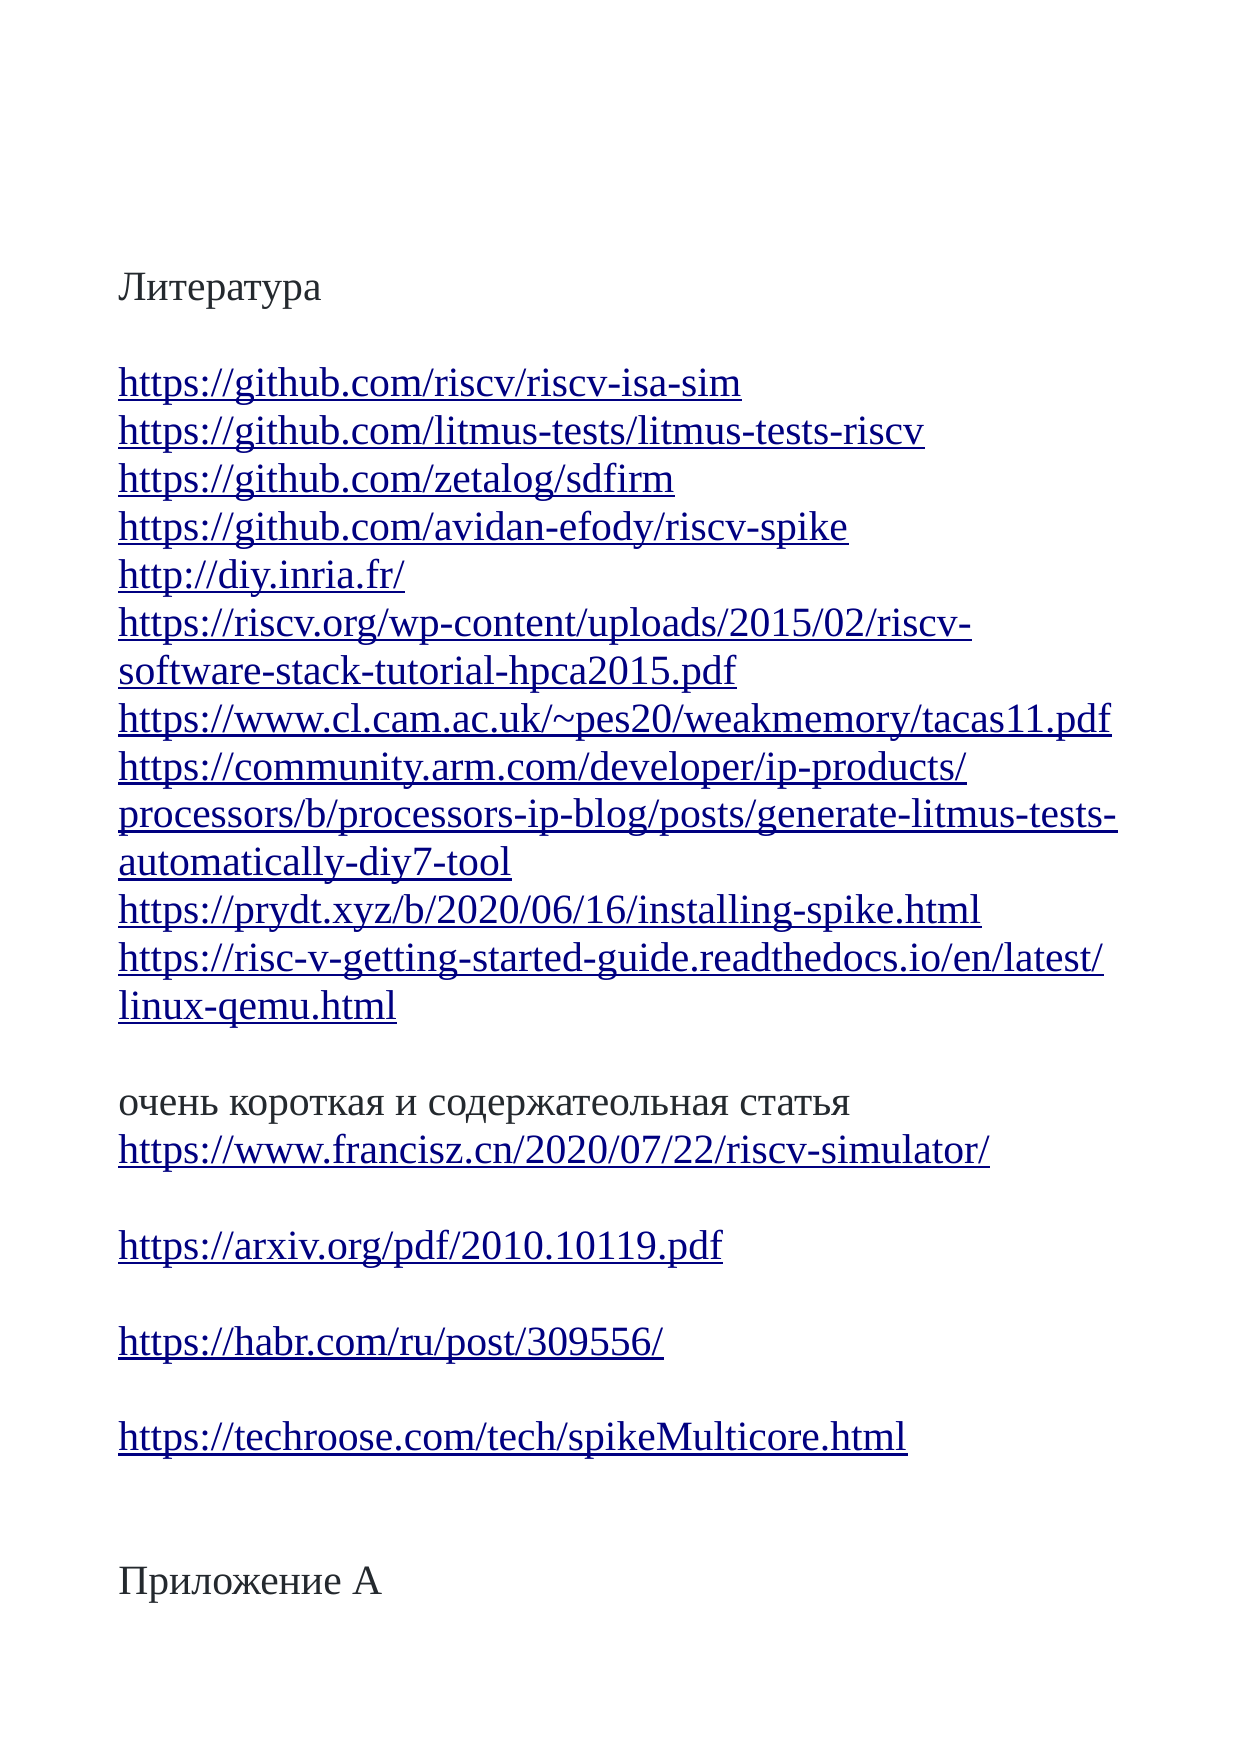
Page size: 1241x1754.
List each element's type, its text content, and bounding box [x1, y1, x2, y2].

text https://github.com/riscv/riscv-isa-sim [118, 358, 1122, 406]
text https://github.com/litmus-tests/litmus-tests-riscv [118, 406, 1122, 453]
text очень короткая и содержатеольная статья [118, 1076, 1122, 1124]
text Литература [118, 262, 1122, 310]
text https://github.com/zetalog/sdfirm [118, 453, 1122, 501]
text https://risc-v-getting-started-guide.readthedocs.io/en/latest/linux-qemu.html [118, 933, 1122, 1028]
text https://www.cl.cam.ac.uk/~pes20/weakmemory/tacas11.pdf [118, 693, 1122, 741]
text https://habr.com/ru/post/309556/ [118, 1316, 1122, 1364]
text https://prydt.xyz/b/2020/06/16/installing-spike.html [118, 885, 1122, 933]
text http://diy.inria.fr/ [118, 549, 1122, 597]
text https://community.arm.com/developer/ip-products/processors/b/processors-ip-blog/posts/generate-litmus-tests-automatically-diy7-tool [118, 741, 1122, 885]
text https://github.com/avidan-efody/riscv-spike [118, 501, 1122, 549]
text https://riscv.org/wp-content/uploads/2015/02/riscv-software-stack-tutorial-hpca2015.pdf [118, 597, 1122, 693]
text https://techroose.com/tech/spikeMulticore.html [118, 1412, 1122, 1460]
text https://www.francisz.cn/2020/07/22/riscv-simulator/ [118, 1124, 1122, 1172]
text https://arxiv.org/pdf/2010.10119.pdf [118, 1220, 1122, 1268]
text Приложение А [118, 1556, 1122, 1603]
